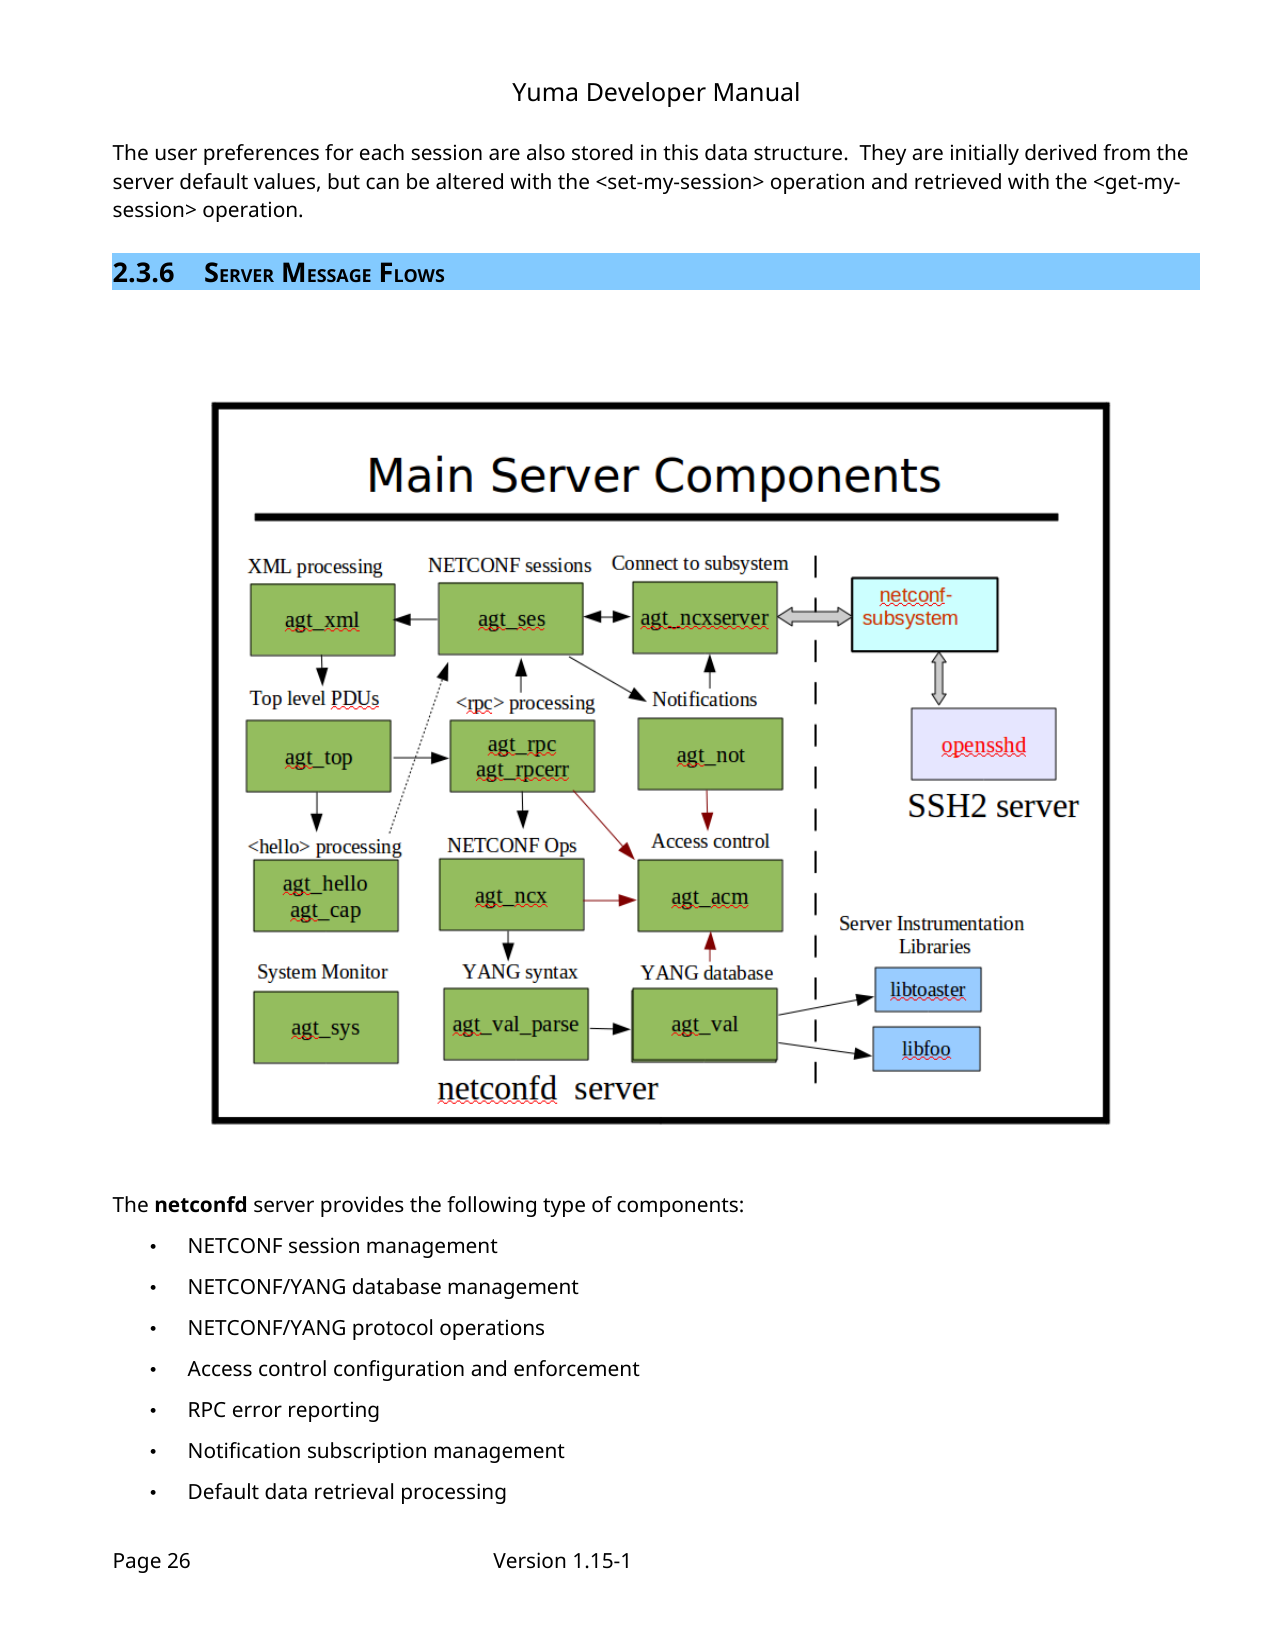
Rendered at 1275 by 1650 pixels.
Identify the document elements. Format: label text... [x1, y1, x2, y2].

picture [144, 360, 1168, 1150]
list Default data retrieval processing [150, 1477, 1200, 1506]
list NETCONF session management [150, 1231, 1200, 1260]
list Notification subscription management [150, 1436, 1200, 1464]
subtitle Server Message Flows [112, 253, 1200, 290]
list NETCONF/YANG database management [150, 1272, 1200, 1301]
text The user preferences for each session are also stored in this data structure. They are initially derived from the server default values, but can be altered with the <set-my-session> operation and retrieved with the <get-my-session> operation. [112, 138, 1200, 224]
text The netconfd server provides the following type of components: [112, 1191, 1200, 1219]
list RPC error reporting [150, 1395, 1200, 1424]
list NETCONF/YANG protocol operations [150, 1313, 1200, 1342]
list Access control configuration and enforcement [150, 1354, 1200, 1383]
